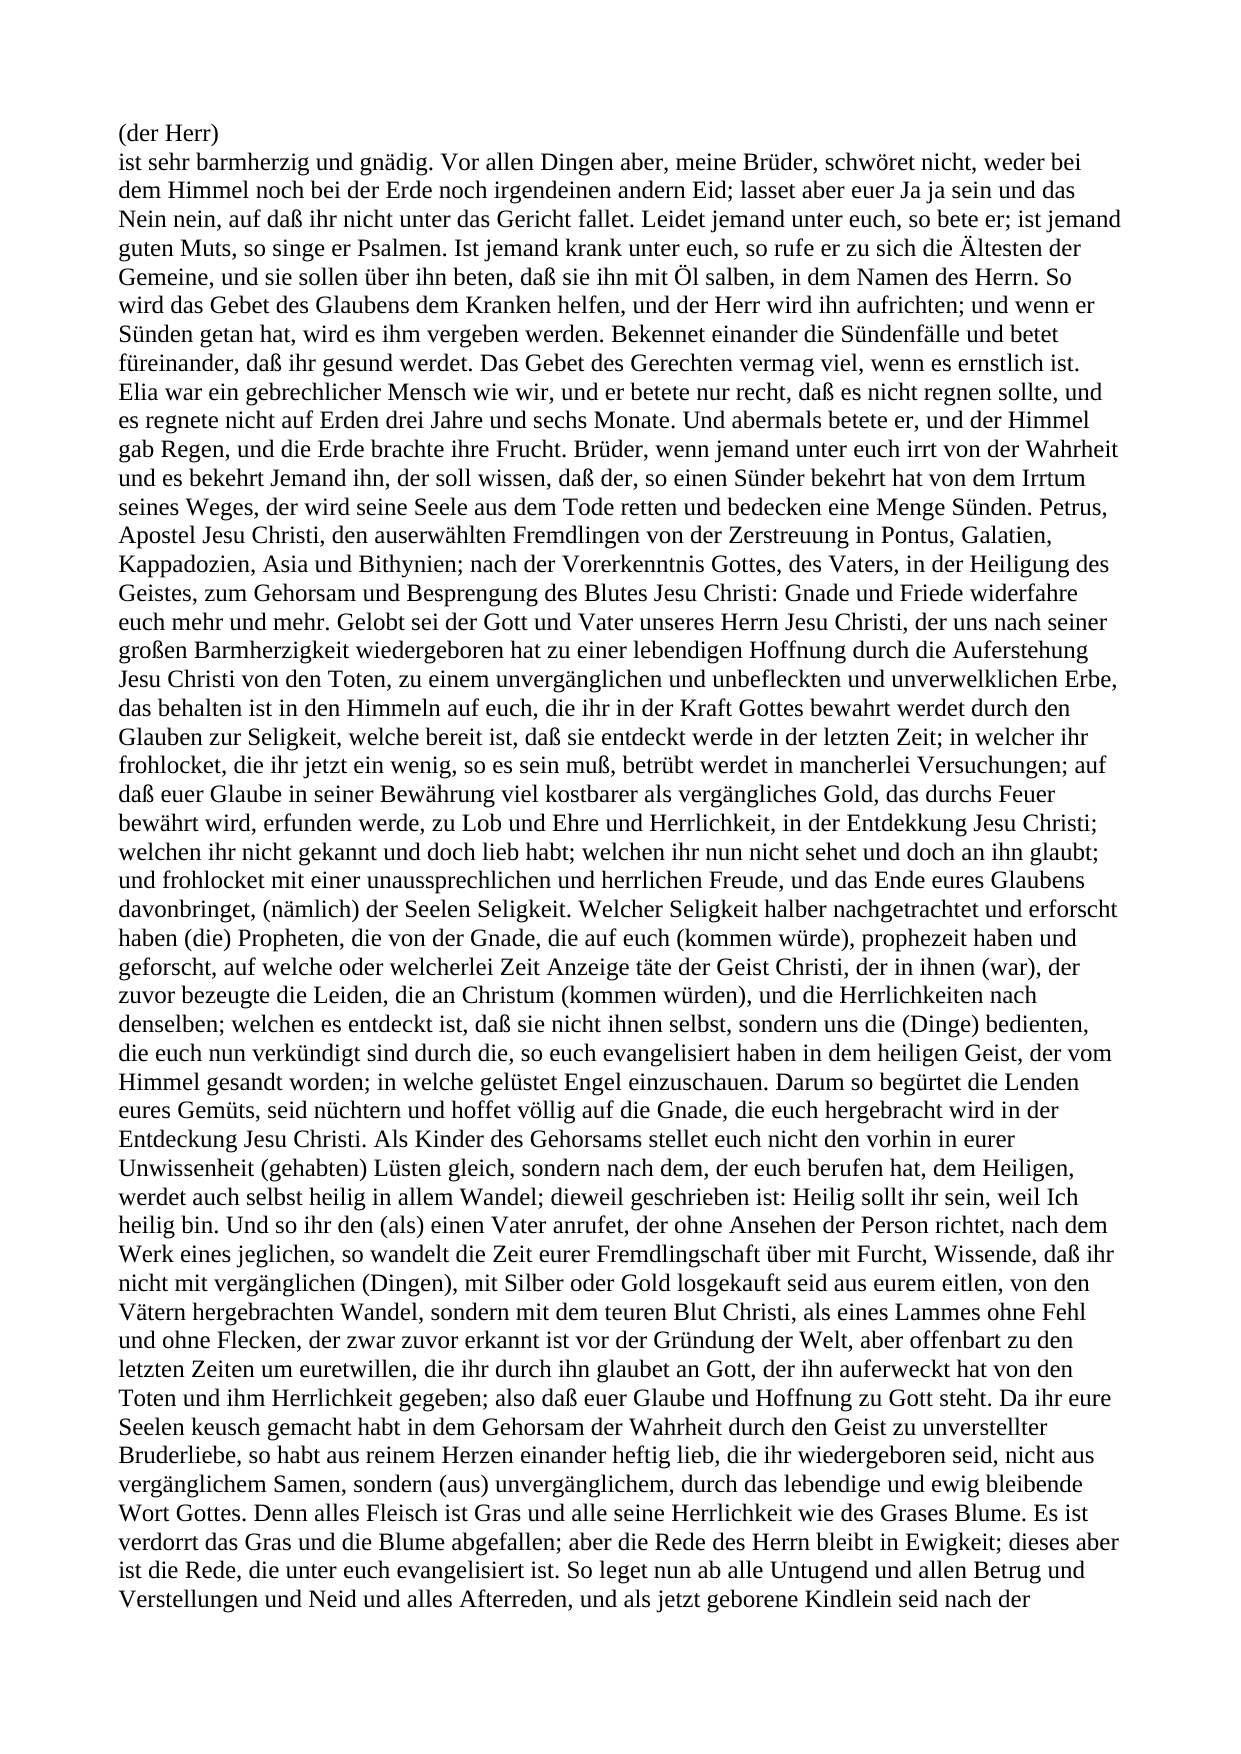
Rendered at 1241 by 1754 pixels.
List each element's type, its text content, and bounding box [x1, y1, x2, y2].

text (der Herr) [118, 118, 1122, 147]
text ist sehr barmherzig und gnädig. Vor allen Dingen aber, meine Brüder, schwöret nicht, weder bei dem Himmel noch bei der Erde noch irgendeinen andern Eid; lasset aber euer Ja ja sein und das Nein nein, auf daß ihr nicht unter das Gericht fallet. Leidet jemand unter euch, so bete er; ist jemand guten Muts, so singe er Psalmen. Ist jemand krank unter euch, so rufe er zu sich die Ältesten der Gemeine, und sie sollen über ihn beten, daß sie ihn mit Öl salben, in dem Namen des Herrn. So wird das Gebet des Glaubens dem Kranken helfen, und der Herr wird ihn aufrichten; und wenn er Sünden getan hat, wird es ihm vergeben werden. Bekennet einander die Sündenfälle und betet füreinander, daß ihr gesund werdet. Das Gebet des Gerechten vermag viel, wenn es ernstlich ist. Elia war ein gebrechlicher Mensch wie wir, und er betete nur recht, daß es nicht regnen sollte, und es regnete nicht auf Erden drei Jahre und sechs Monate. Und abermals betete er, und der Himmel gab Regen, und die Erde brachte ihre Frucht. Brüder, wenn jemand unter euch irrt von der Wahrheit und es bekehrt Jemand ihn, der soll wissen, daß der, so einen Sünder bekehrt hat von dem Irrtum seines Weges, der wird seine Seele aus dem Tode retten und bedecken eine Menge Sünden. Petrus, Apostel Jesu Christi, den auserwählten Fremdlingen von der Zerstreuung in Pontus, Galatien, Kappadozien, Asia und Bithynien; nach der Vorerkenntnis Gottes, des Vaters, in der Heiligung des Geistes, zum Gehorsam und Besprengung des Blutes Jesu Christi: Gnade und Friede widerfahre euch mehr und mehr. Gelobt sei der Gott und Vater unseres Herrn Jesu Christi, der uns nach seiner großen Barmherzigkeit wiedergeboren hat zu einer lebendigen Hoffnung durch die Auferstehung Jesu Christi von den Toten, zu einem unvergänglichen und unbefleckten und unverwelklichen Erbe, das behalten ist in den Himmeln auf euch, die ihr in der Kraft Gottes bewahrt werdet durch den Glauben zur Seligkeit, welche bereit ist, daß sie entdeckt werde in der letzten Zeit; in welcher ihr frohlocket, die ihr jetzt ein wenig, so es sein muß, betrübt werdet in mancherlei Versuchungen; auf daß euer Glaube in seiner Bewährung viel kostbarer als vergängliches Gold, das durchs Feuer bewährt wird, erfunden werde, zu Lob und Ehre und Herrlichkeit, in der Entdekkung Jesu Christi; welchen ihr nicht gekannt und doch lieb habt; welchen ihr nun nicht sehet und doch an ihn glaubt; und frohlocket mit einer unaussprechlichen und herrlichen Freude, und das Ende eures Glaubens davonbringet, (nämlich) der Seelen Seligkeit. Welcher Seligkeit halber nachgetrachtet und erforscht haben (die) Propheten, die von der Gnade, die auf euch (kommen würde), prophezeit haben und geforscht, auf welche oder welcherlei Zeit Anzeige täte der Geist Christi, der in ihnen (war), der zuvor bezeugte die Leiden, die an Christum (kommen würden), und die Herrlichkeiten nach denselben; welchen es entdeckt ist, daß sie nicht ihnen selbst, sondern uns die (Dinge) bedienten, die euch nun verkündigt sind durch die, so euch evangelisiert haben in dem heiligen Geist, der vom Himmel gesandt worden; in welche gelüstet Engel einzuschauen. Darum so begürtet die Lenden eures Gemüts, seid nüchtern und hoffet völlig auf die Gnade, die euch hergebracht wird in der Entdeckung Jesu Christi. Als Kinder des Gehorsams stellet euch nicht den vorhin in eurer Unwissenheit (gehabten) Lüsten gleich, sondern nach dem, der euch berufen hat, dem Heiligen, werdet auch selbst heilig in allem Wandel; dieweil geschrieben ist: Heilig sollt ihr sein, weil Ich heilig bin. Und so ihr den (als) einen Vater anrufet, der ohne Ansehen der Person richtet, nach dem Werk eines jeglichen, so wandelt die Zeit eurer Fremdlingschaft über mit Furcht, Wissende, daß ihr nicht mit vergänglichen (Dingen), mit Silber oder Gold losgekauft seid aus eurem eitlen, von den Vätern hergebrachten Wandel, sondern mit dem teuren Blut Christi, als eines Lammes ohne Fehl und ohne Flecken, der zwar zuvor erkannt ist vor der Gründung der Welt, aber offenbart zu den letzten Zeiten um euretwillen, die ihr durch ihn glaubet an Gott, der ihn auferweckt hat von den Toten und ihm Herrlichkeit gegeben; also daß euer Glaube und Hoffnung zu Gott steht. Da ihr eure Seelen keusch gemacht habt in dem Gehorsam der Wahrheit durch den Geist zu unverstellter Bruderliebe, so habt aus reinem Herzen einander heftig lieb, die ihr wiedergeboren seid, nicht aus vergänglichem Samen, sondern (aus) unvergänglichem, durch das lebendige und ewig bleibende Wort Gottes. Denn alles Fleisch ist Gras und alle seine Herrlichkeit wie des Grases Blume. Es ist verdorrt das Gras und die Blume abgefallen; aber die Rede des Herrn bleibt in Ewigkeit; dieses aber ist die Rede, die unter euch evangelisiert ist. So leget nun ab alle Untugend und allen Betrug und Verstellungen und Neid und alles Afterreden, und als jetzt geborene Kindlein seid nach der [118, 147, 1122, 1613]
